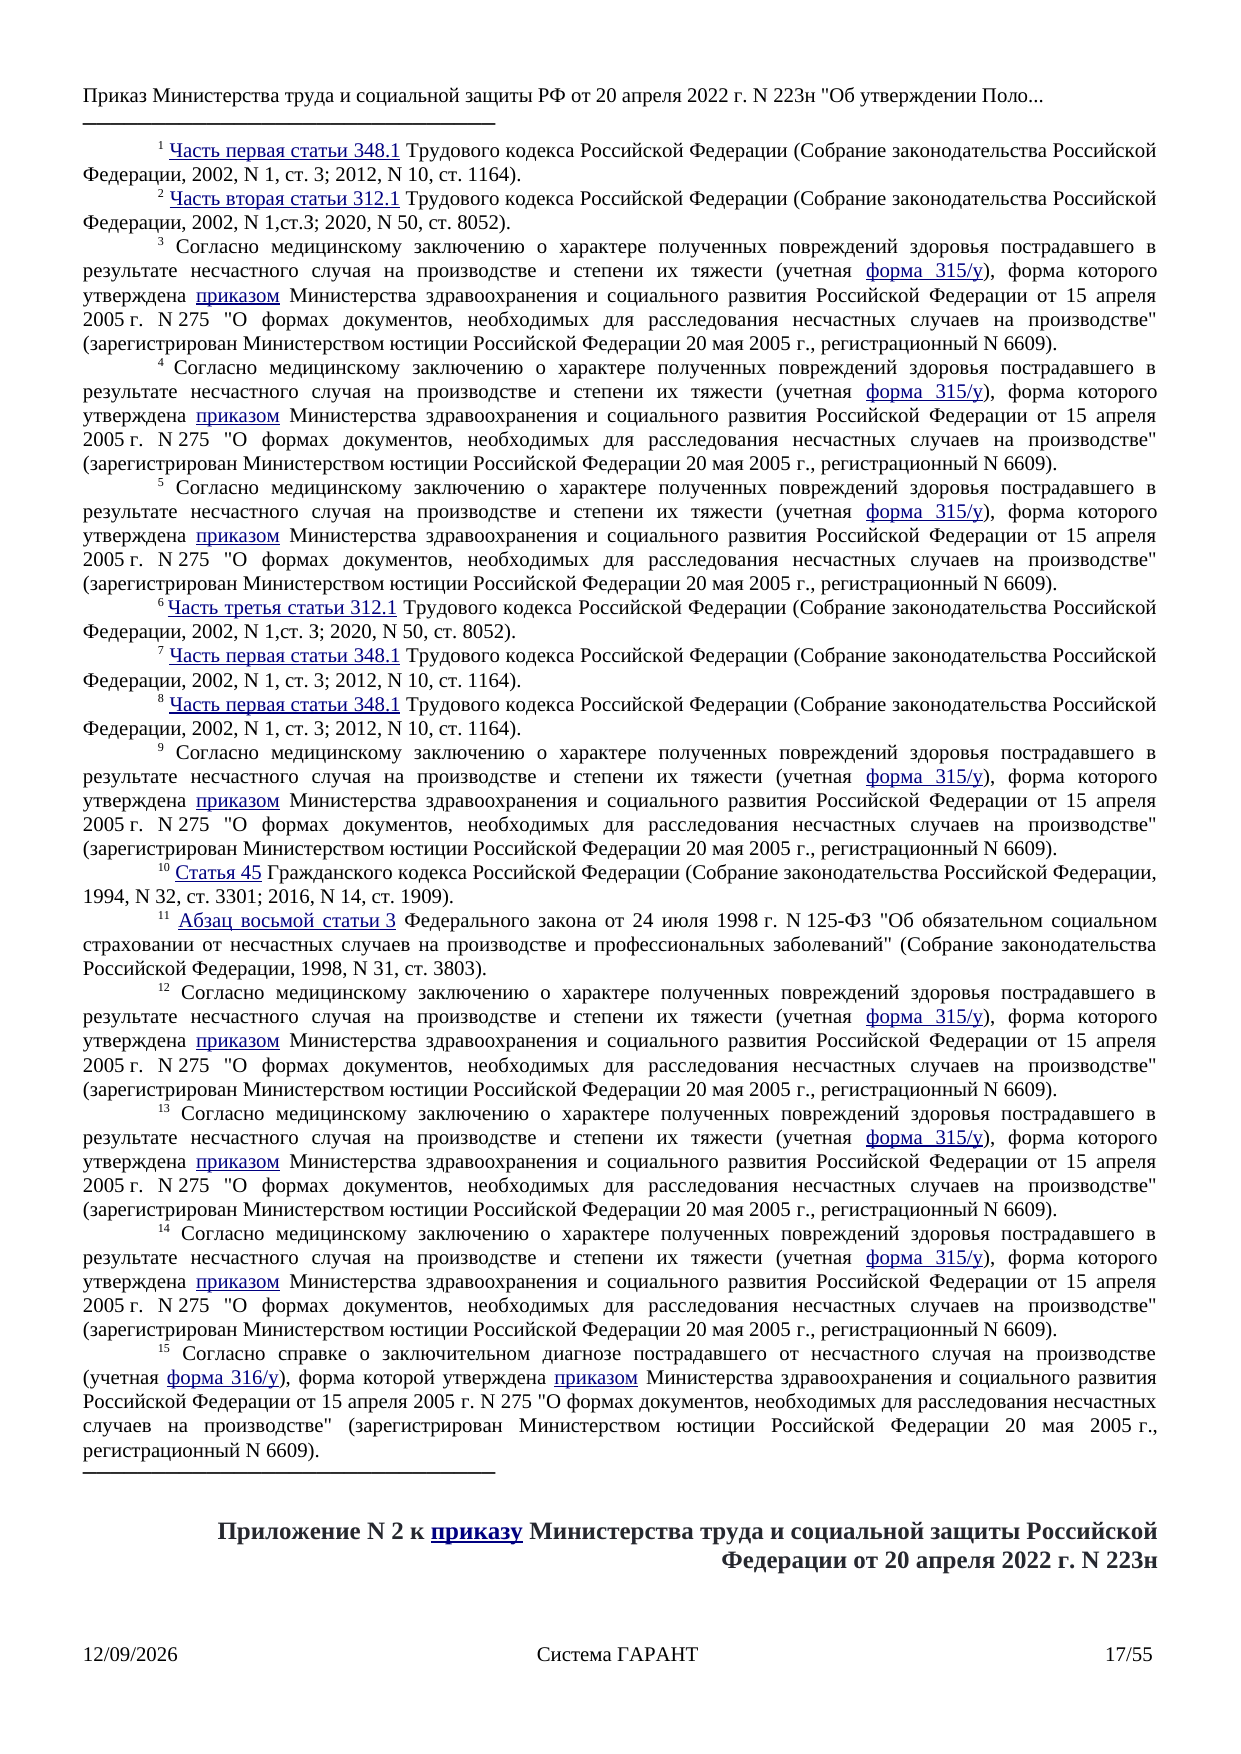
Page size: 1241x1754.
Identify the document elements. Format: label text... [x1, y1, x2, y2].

text 12 Согласно медицинскому заключению о характере полученных повреждений здоровья пострадавшего в результате несчастного случая на производстве и степени их тяжести (учетная форма 315/у), форма которого утверждена приказом Министерства здравоохранения и социального развития Российской Федерации от 15 апреля 2005 г. N 275 "О формах документов, необходимых для расследования несчастных случаев на производстве" (зарегистрирован Министерством юстиции Российской Федерации 20 мая 2005 г., регистрационный N 6609). [83, 980, 1157, 1101]
text 3 Согласно медицинскому заключению о характере полученных повреждений здоровья пострадавшего в результате несчастного случая на производстве и степени их тяжести (учетная форма 315/у), форма которого утверждена приказом Министерства здравоохранения и социального развития Российской Федерации от 15 апреля 2005 г. N 275 "О формах документов, необходимых для расследования несчастных случаев на производстве" (зарегистрирован Министерством юстиции Российской Федерации 20 мая 2005 г., регистрационный N 6609). [83, 234, 1157, 355]
text 11 Абзац восьмой статьи 3 Федерального закона от 24 июля 1998 г. N 125-ФЗ "Об обязательном социальном страховании от несчастных случаев на производстве и профессиональных заболеваний" (Собрание законодательства Российской Федерации, 1998, N 31, ст. 3803). [83, 908, 1157, 980]
text 8 Часть первая статьи 348.1 Трудового кодекса Российской Федерации (Собрание законодательства Российской Федерации, 2002, N 1, ст. 3; 2012, N 10, ст. 1164). [83, 692, 1157, 740]
text ────────────────────────────── [83, 1462, 1157, 1487]
text 6 Часть третья статьи 312.1 Трудового кодекса Российской Федерации (Собрание законодательства Российской Федерации, 2002, N 1,ст. З; 2020, N 50, ст. 8052). [83, 595, 1157, 643]
text 13 Согласно медицинскому заключению о характере полученных повреждений здоровья пострадавшего в результате несчастного случая на производстве и степени их тяжести (учетная форма 315/у), форма которого утверждена приказом Министерства здравоохранения и социального развития Российской Федерации от 15 апреля 2005 г. N 275 "О формах документов, необходимых для расследования несчастных случаев на производстве" (зарегистрирован Министерством юстиции Российской Федерации 20 мая 2005 г., регистрационный N 6609). [83, 1101, 1157, 1221]
text 7 Часть первая статьи 348.1 Трудового кодекса Российской Федерации (Собрание законодательства Российской Федерации, 2002, N 1, ст. 3; 2012, N 10, ст. 1164). [83, 643, 1157, 692]
text 10 Статья 45 Гражданского кодекса Российской Федерации (Собрание законодательства Российской Федерации, 1994, N 32, ст. 3301; 2016, N 14, ст. 1909). [83, 860, 1157, 908]
text Приложение N 2 к приказу Министерства труда и социальной защиты Российской Федерации от 20 апреля 2022 г. N 223н [83, 1516, 1157, 1574]
text 5 Согласно медицинскому заключению о характере полученных повреждений здоровья пострадавшего в результате несчастного случая на производстве и степени их тяжести (учетная форма 315/у), форма которого утверждена приказом Министерства здравоохранения и социального развития Российской Федерации от 15 апреля 2005 г. N 275 "О формах документов, необходимых для расследования несчастных случаев на производстве" (зарегистрирован Министерством юстиции Российской Федерации 20 мая 2005 г., регистрационный N 6609). [83, 475, 1157, 595]
text 15 Согласно справке о заключительном диагнозе пострадавшего от несчастного случая на производстве (учетная форма 316/у), форма которой утверждена приказом Министерства здравоохранения и социального развития Российской Федерации от 15 апреля 2005 г. N 275 "О формах документов, необходимых для расследования несчастных случаев на производстве" (зарегистрирован Министерством юстиции Российской Федерации 20 мая 2005 г., регистрационный N 6609). [83, 1341, 1157, 1462]
text 1 Часть первая статьи 348.1 Трудового кодекса Российской Федерации (Собрание законодательства Российской Федерации, 2002, N 1, ст. 3; 2012, N 10, ст. 1164). [83, 138, 1157, 186]
text 14 Согласно медицинскому заключению о характере полученных повреждений здоровья пострадавшего в результате несчастного случая на производстве и степени их тяжести (учетная форма 315/у), форма которого утверждена приказом Министерства здравоохранения и социального развития Российской Федерации от 15 апреля 2005 г. N 275 "О формах документов, необходимых для расследования несчастных случаев на производстве" (зарегистрирован Министерством юстиции Российской Федерации 20 мая 2005 г., регистрационный N 6609). [83, 1221, 1157, 1341]
text 9 Согласно медицинскому заключению о характере полученных повреждений здоровья пострадавшего в результате несчастного случая на производстве и степени их тяжести (учетная форма 315/у), форма которого утверждена приказом Министерства здравоохранения и социального развития Российской Федерации от 15 апреля 2005 г. N 275 "О формах документов, необходимых для расследования несчастных случаев на производстве" (зарегистрирован Министерством юстиции Российской Федерации 20 мая 2005 г., регистрационный N 6609). [83, 740, 1157, 860]
text 2 Часть вторая статьи 312.1 Трудового кодекса Российской Федерации (Собрание законодательства Российской Федерации, 2002, N 1,ст.З; 2020, N 50, ст. 8052). [83, 186, 1157, 234]
text ────────────────────────────── [83, 112, 1157, 138]
text 4 Согласно медицинскому заключению о характере полученных повреждений здоровья пострадавшего в результате несчастного случая на производстве и степени их тяжести (учетная форма 315/у), форма которого утверждена приказом Министерства здравоохранения и социального развития Российской Федерации от 15 апреля 2005 г. N 275 "О формах документов, необходимых для расследования несчастных случаев на производстве" (зарегистрирован Министерством юстиции Российской Федерации 20 мая 2005 г., регистрационный N 6609). [83, 355, 1157, 475]
